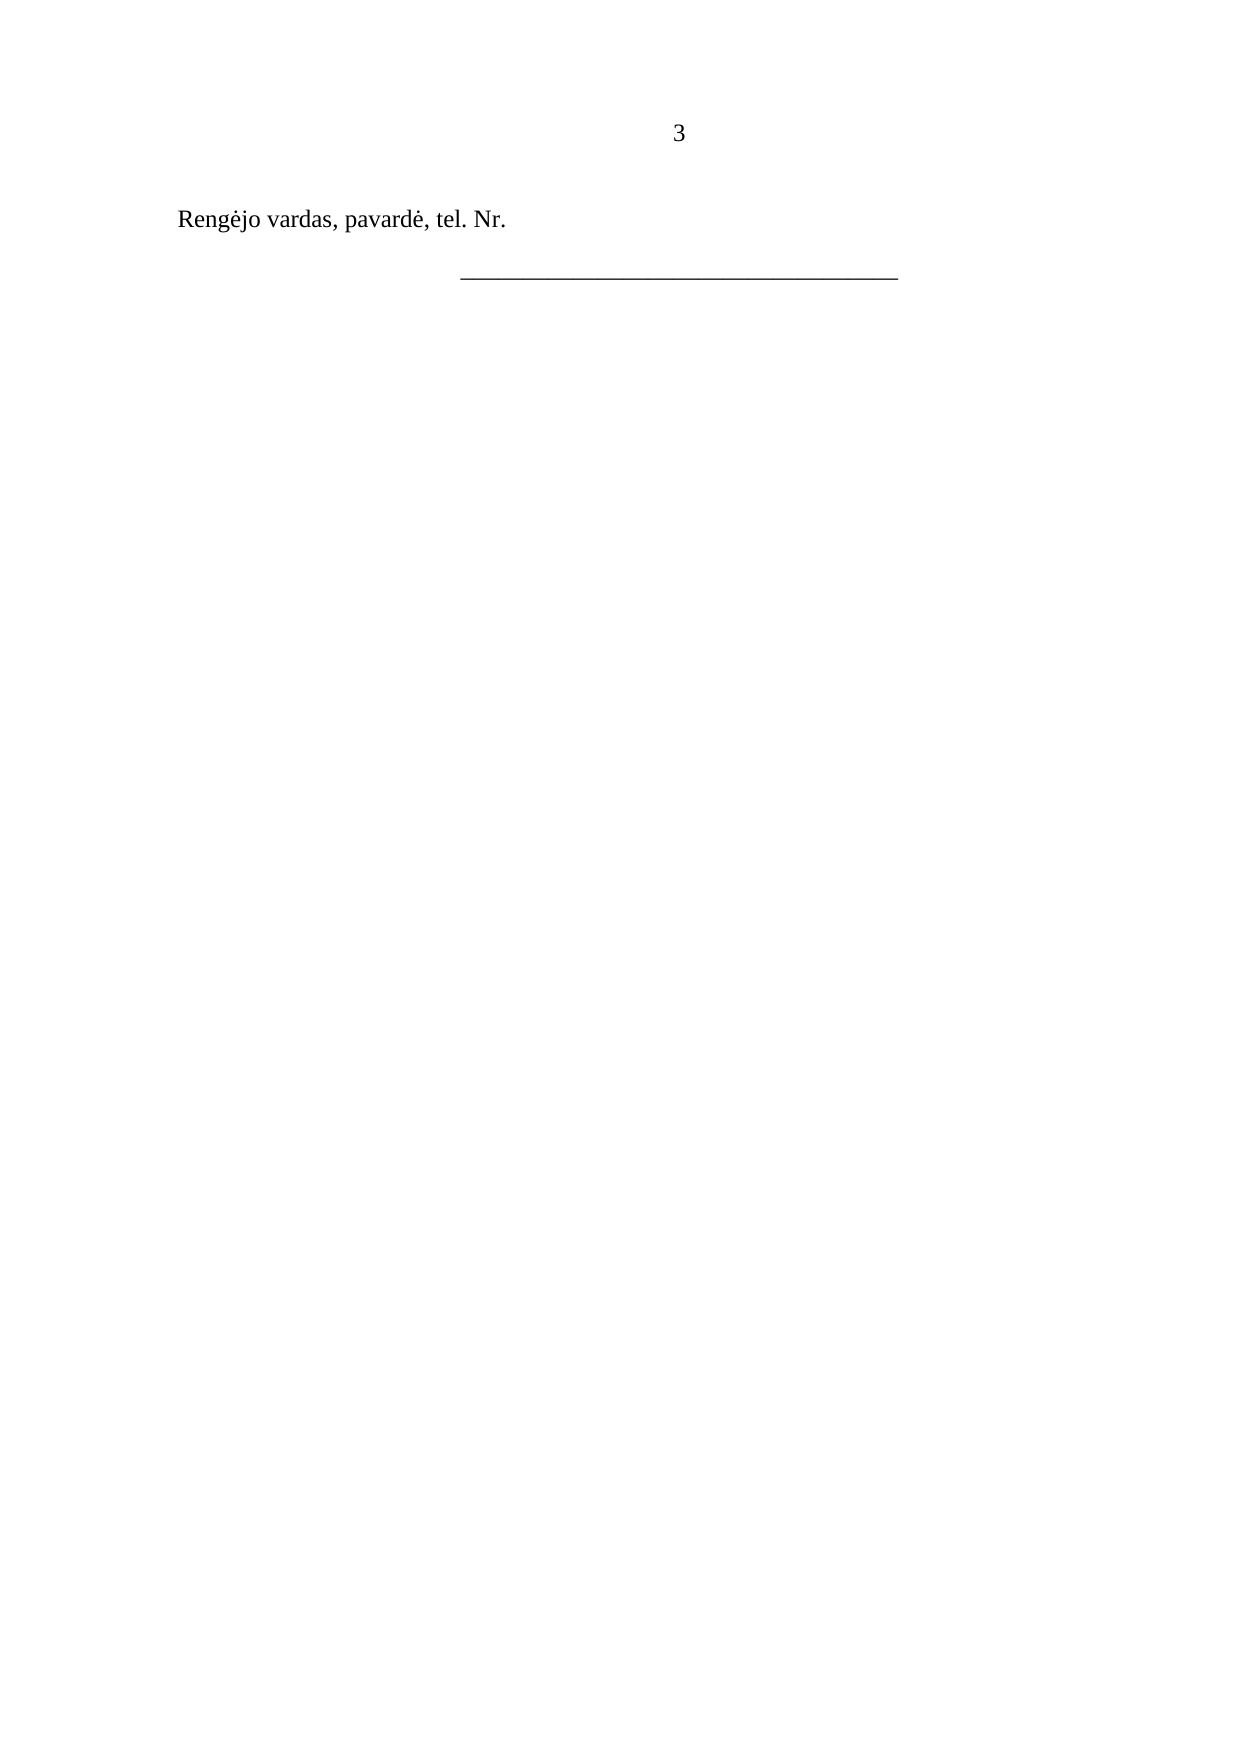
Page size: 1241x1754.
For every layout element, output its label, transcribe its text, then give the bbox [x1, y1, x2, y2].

text Rengėjo vardas, pavardė, tel. Nr. [177, 204, 1181, 233]
text ––––––––––––––––––––––––––––––––––– [177, 262, 1181, 291]
